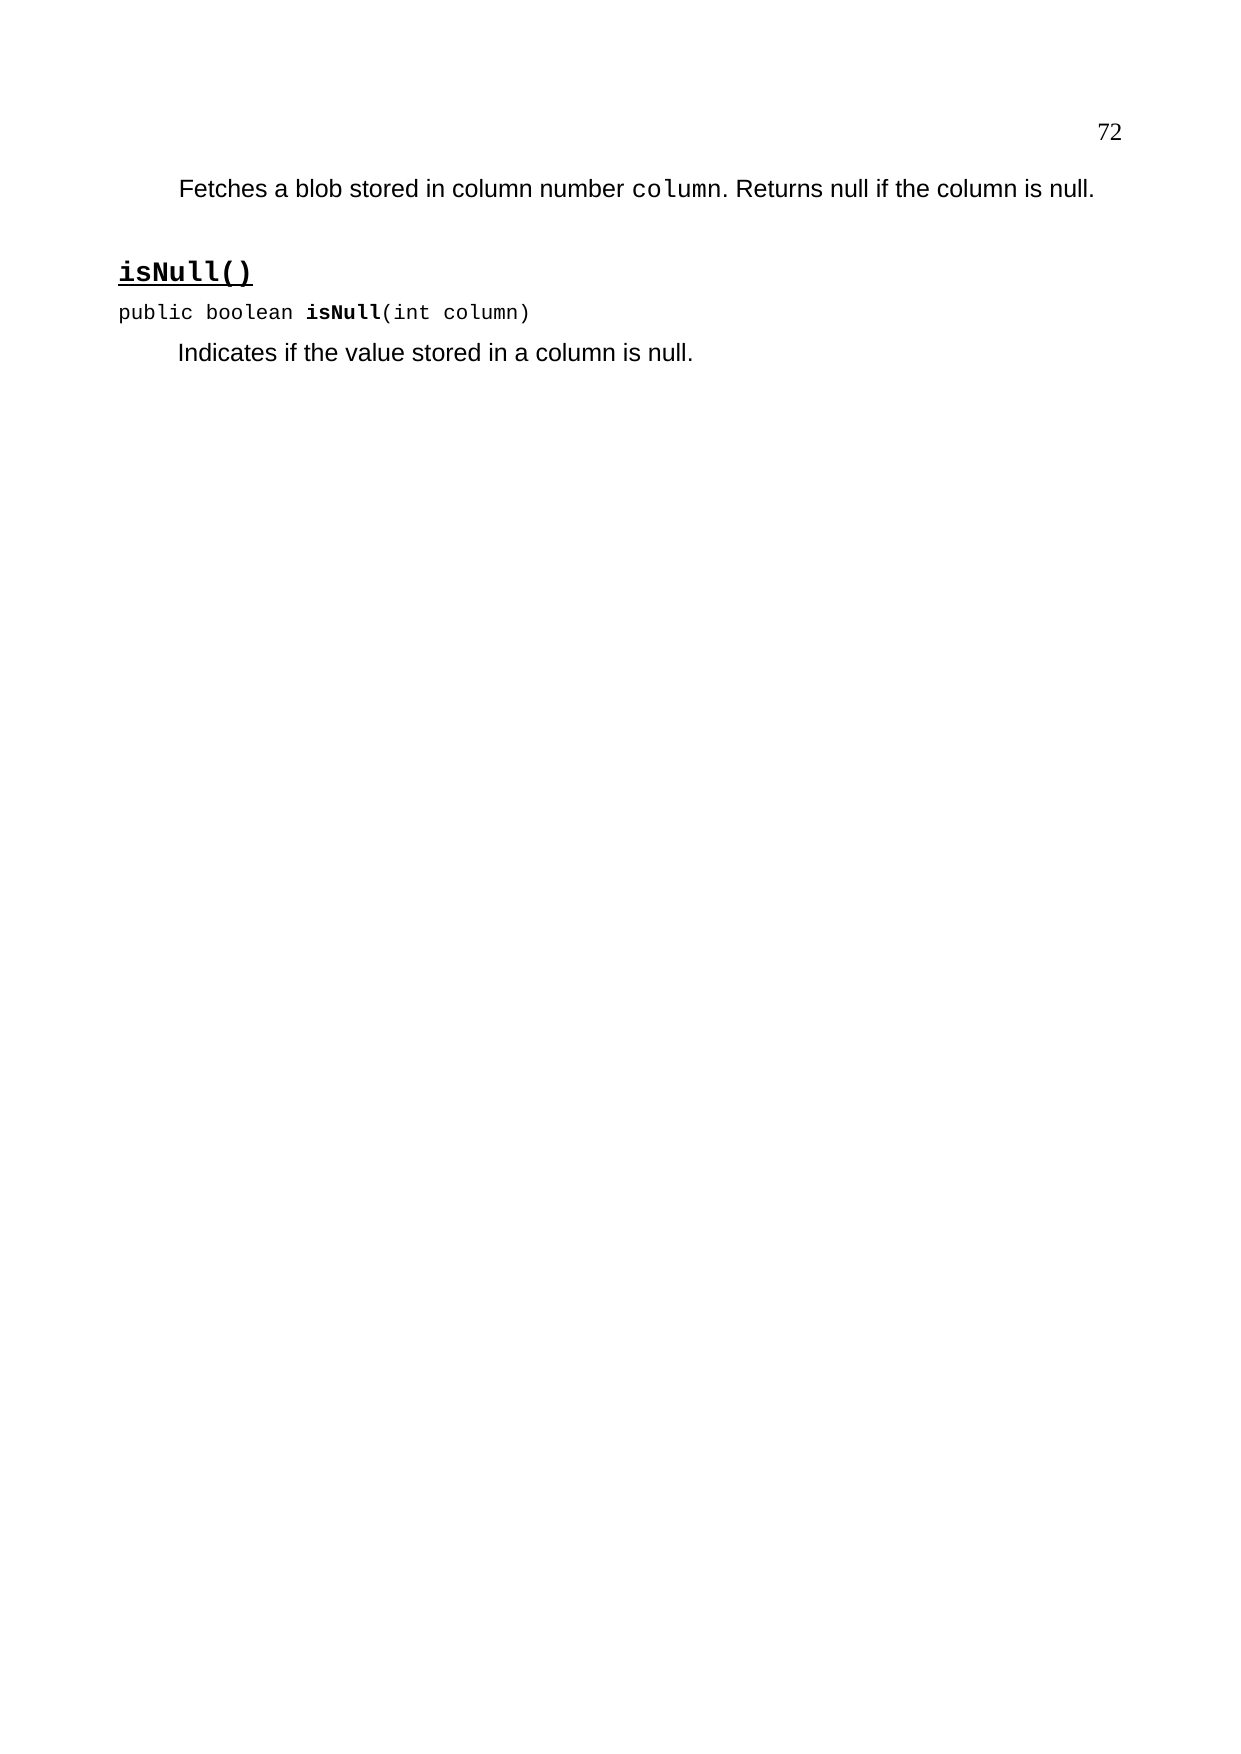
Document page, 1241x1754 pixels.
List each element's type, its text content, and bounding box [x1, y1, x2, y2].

list Fetches a blob stored in column number column. Returns null if the column is null. [178, 175, 1122, 205]
subtitle isNull() [118, 258, 1122, 290]
text public boolean isNull(int column) [118, 302, 1122, 326]
list Indicates if the value stored in a column is null. [177, 338, 1122, 366]
